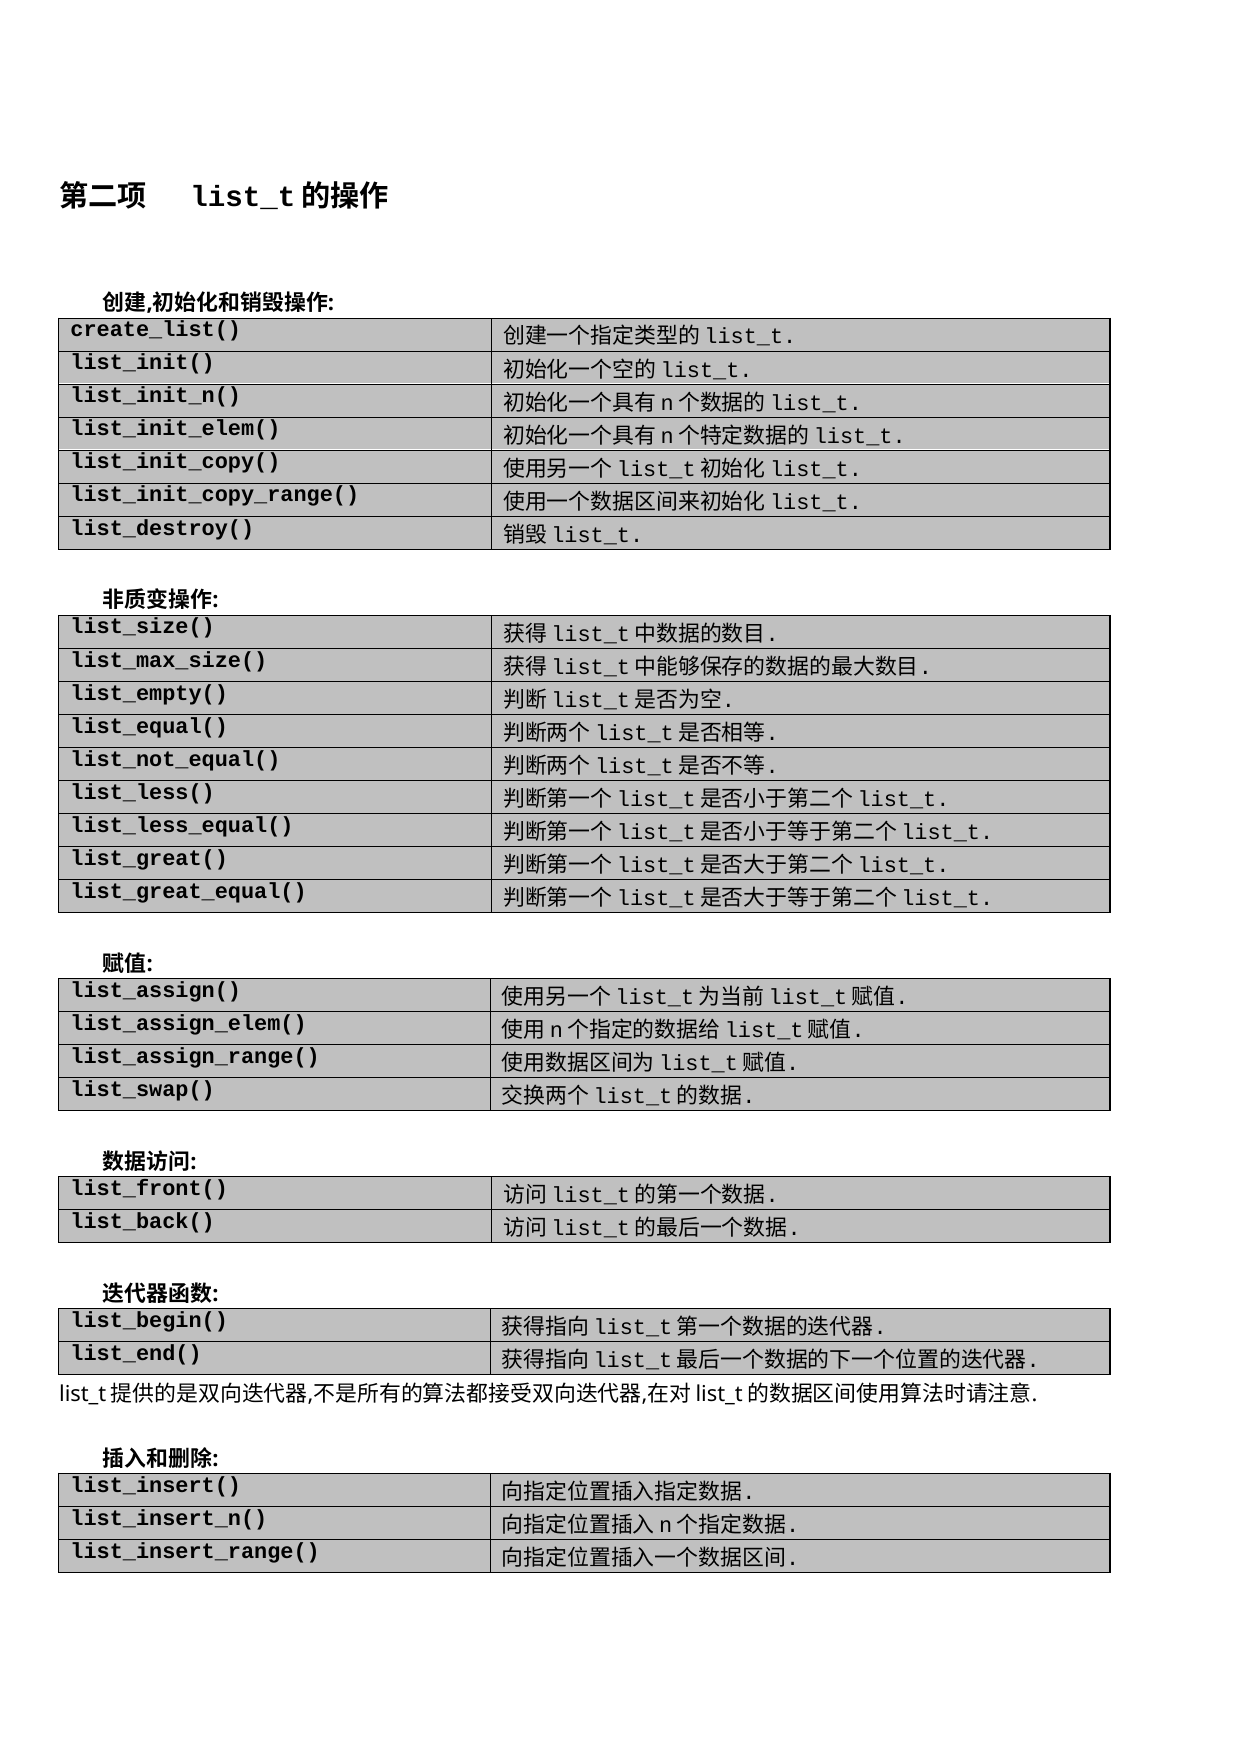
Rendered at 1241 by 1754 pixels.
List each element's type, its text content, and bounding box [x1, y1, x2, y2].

table_cell list_init_copy() [59, 451, 491, 483]
table_cell list_max_size() [59, 649, 491, 681]
table_header create_list() [59, 319, 491, 351]
table_cell 初始化一个具有n个数据的list_t. [492, 385, 1109, 417]
table_cell 使用数据区间为list_t赋值. [491, 1045, 1109, 1077]
table_cell list_assign_elem() [59, 1012, 490, 1044]
table_cell 销毁list_t. [492, 517, 1109, 549]
table_cell 初始化一个空的list_t. [492, 352, 1109, 383]
text 创建,初始化和销毁操作: [59, 285, 1181, 317]
table_header 向指定位置插入指定数据. [491, 1474, 1109, 1506]
table_cell list_less_equal() [59, 814, 491, 846]
table_cell 判断第一个list_t是否大于等于第二个list_t. [492, 880, 1109, 912]
table_cell 判断第一个list_t是否大于第二个list_t. [492, 847, 1109, 879]
table_cell list_init_n() [59, 385, 491, 417]
table_header 获得指向list_t第一个数据的迭代器. [491, 1309, 1109, 1341]
table_header list_insert() [59, 1474, 490, 1506]
table_header list_begin() [59, 1309, 490, 1341]
table_cell list_insert_n() [59, 1507, 490, 1539]
table_cell list_swap() [59, 1078, 490, 1110]
table_cell 访问list_t的最后一个数据. [492, 1210, 1109, 1242]
table_cell list_back() [59, 1210, 491, 1242]
table_cell list_init() [59, 352, 491, 383]
table_cell 判断list_t是否为空. [492, 682, 1109, 714]
table_header list_front() [59, 1177, 491, 1209]
table_cell list_assign_range() [59, 1045, 490, 1077]
table_cell list_great() [59, 847, 491, 879]
text 插入和删除: [59, 1440, 1181, 1473]
table_cell 向指定位置插入一个数据区间. [491, 1540, 1109, 1572]
text 赋值: [59, 945, 1181, 978]
table_cell list_not_equal() [59, 748, 491, 780]
table_cell 获得list_t中能够保存的数据的最大数目. [492, 649, 1109, 681]
table_cell list_insert_range() [59, 1540, 490, 1572]
table_cell list_empty() [59, 682, 491, 714]
text 数据访问: [59, 1143, 1181, 1176]
table_cell list_destroy() [59, 517, 491, 549]
table_cell 判断第一个list_t是否小于等于第二个list_t. [492, 814, 1109, 846]
table_header 创建一个指定类型的list_t. [492, 319, 1109, 351]
subtitle list_t的操作 [59, 162, 1181, 227]
table_cell list_end() [59, 1342, 490, 1374]
table_cell 判断两个list_t是否不等. [492, 748, 1109, 780]
text list_t提供的是双向迭代器,不是所有的算法都接受双向迭代器,在对list_t的数据区间使用算法时请注意. [59, 1375, 1181, 1408]
table_cell 使用另一个list_t初始化list_t. [492, 451, 1109, 483]
table_header 访问list_t的第一个数据. [492, 1177, 1109, 1209]
table_cell list_init_elem() [59, 418, 491, 449]
table_cell list_equal() [59, 715, 491, 747]
table_cell list_great_equal() [59, 880, 491, 912]
table_header 使用另一个list_t为当前list_t赋值. [491, 979, 1109, 1011]
table_header list_assign() [59, 979, 490, 1011]
text 非质变操作: [59, 582, 1181, 615]
table_cell 向指定位置插入n个指定数据. [491, 1507, 1109, 1539]
table_cell 获得指向list_t最后一个数据的下一个位置的迭代器. [491, 1342, 1109, 1374]
table_cell 判断两个list_t是否相等. [492, 715, 1109, 747]
text 迭代器函数: [59, 1276, 1181, 1308]
table_header list_size() [59, 616, 491, 648]
table_cell 使用n个指定的数据给list_t赋值. [491, 1012, 1109, 1044]
table_cell list_less() [59, 781, 491, 813]
table_cell 判断第一个list_t是否小于第二个list_t. [492, 781, 1109, 813]
table_cell list_init_copy_range() [59, 484, 491, 516]
table_header 获得list_t中数据的数目. [492, 616, 1109, 648]
table_cell 交换两个list_t的数据. [491, 1078, 1109, 1110]
table_cell 使用一个数据区间来初始化list_t. [492, 484, 1109, 516]
table_cell 初始化一个具有n个特定数据的list_t. [492, 418, 1109, 449]
